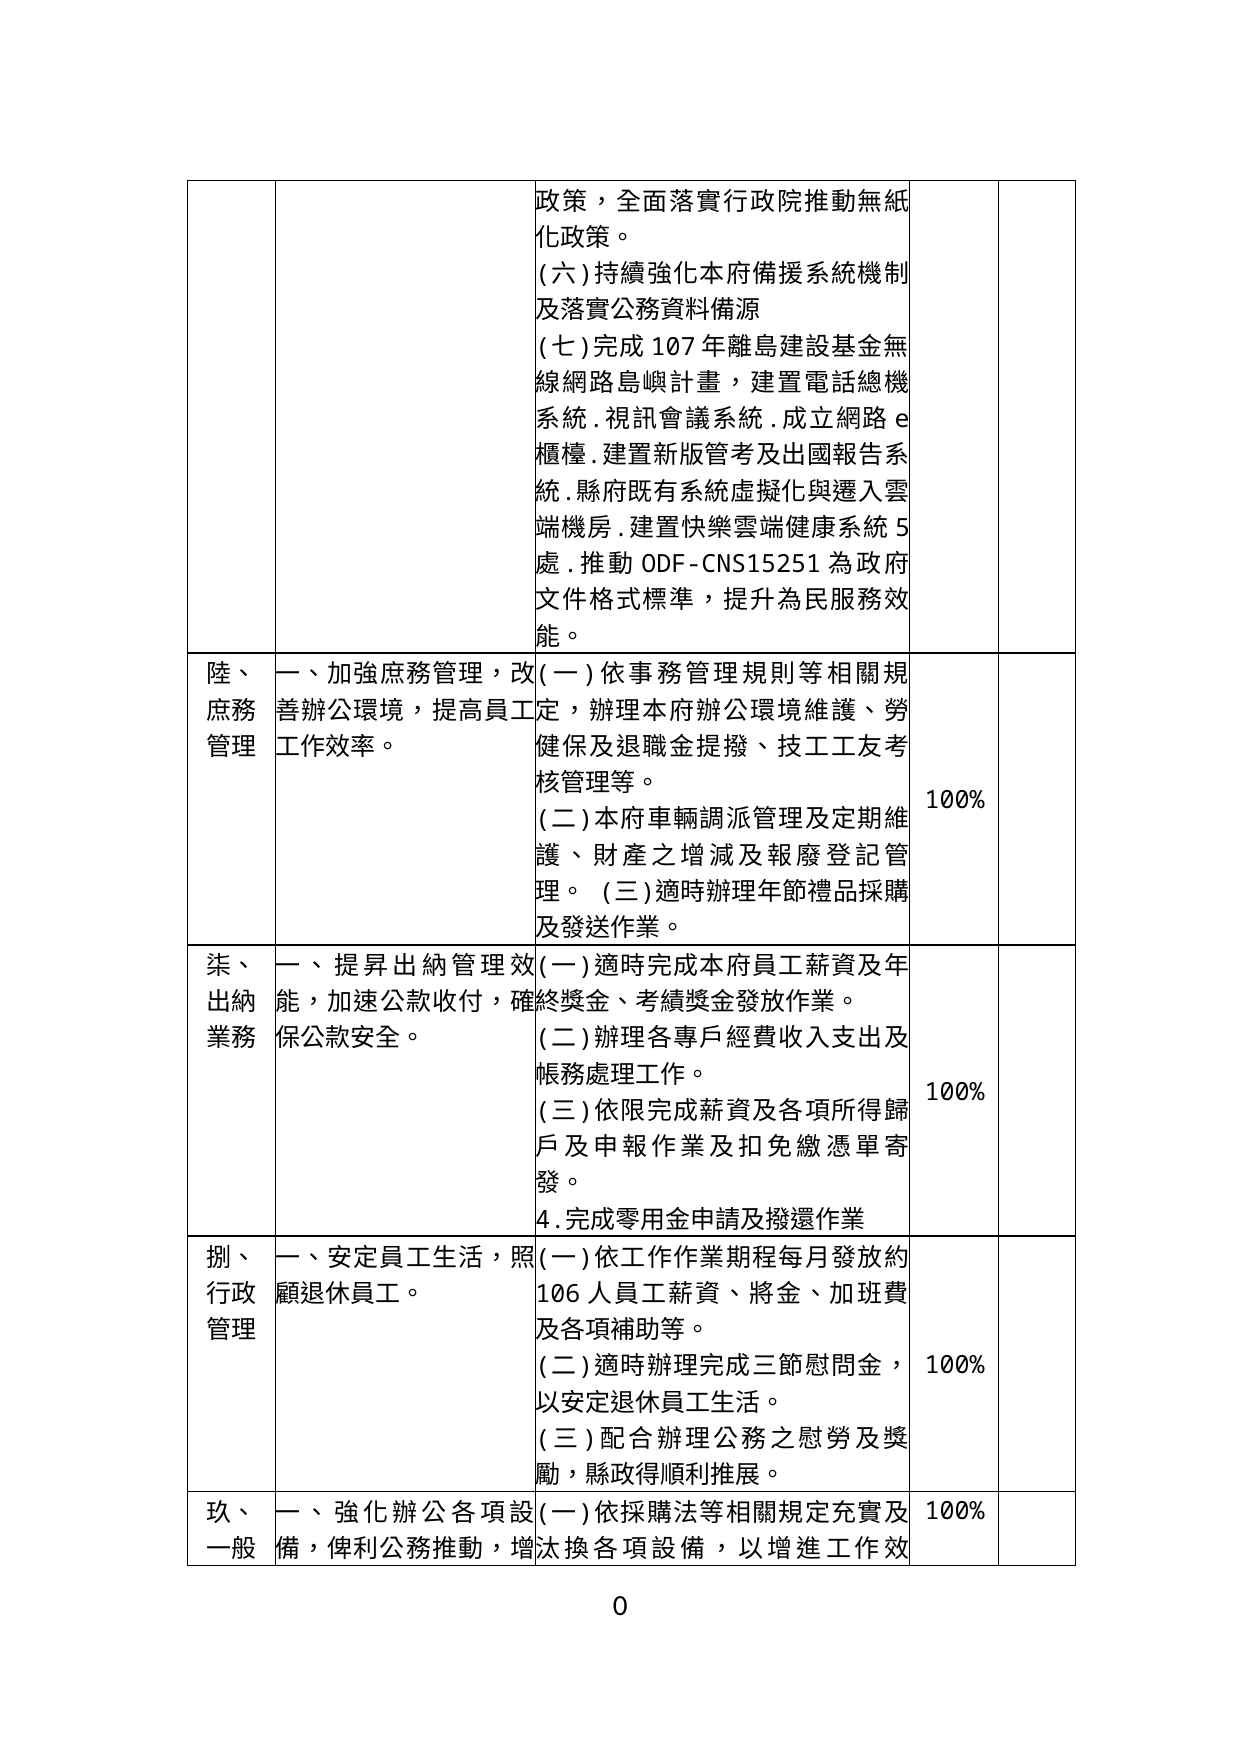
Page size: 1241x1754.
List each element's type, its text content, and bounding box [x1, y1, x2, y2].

table_cell [999, 1237, 1075, 1491]
table_cell [276, 181, 535, 652]
table_cell 一、強化辦公各項設備，俾利公務推動，增 [276, 1492, 535, 1565]
table_cell [999, 654, 1075, 944]
table_cell 捌、行政管理 [188, 1237, 275, 1491]
table_cell 100% [910, 946, 998, 1235]
table_cell (一)依事務管理規則等相關規定，辦理本府辦公環境維護、勞健保及退職金提撥、技工工友考核管理等。 (二)本府車輛調派管理及定期維護、財產之增減及報廢登記管理。 (三)適時辦理年節禮品採購及發送作業。 [536, 654, 909, 944]
table_cell [999, 1492, 1075, 1565]
table_cell 100% [910, 1492, 998, 1565]
table_cell 陸、庶務管理 [188, 654, 275, 944]
table_cell (一)適時完成本府員工薪資及年終獎金、考績獎金發放作業。 (二)辦理各專戶經費收入支出及帳務處理工作。 (三)依限完成薪資及各項所得歸戶及申報作業及扣免繳憑單寄發。 4.完成零用金申請及撥還作業 [536, 946, 909, 1235]
table_cell (一)依採購法等相關規定充實及汰換各項設備，以增進工作效 [536, 1492, 909, 1565]
table_cell [999, 946, 1075, 1235]
table_cell [999, 181, 1075, 652]
table_cell 一、安定員工生活，照顧退休員工。 [276, 1237, 535, 1491]
table_cell 政策，全面落實行政院推動無紙化政策。 (六)持續強化本府備援系統機制及落實公務資料備源 (七)完成107年離島建設基金無線網路島嶼計畫，建置電話總機系統.視訊會議系統.成立網路e櫃檯.建置新版管考及出國報告系統.縣府既有系統虛擬化與遷入雲端機房.建置快樂雲端健康系統5處.推動ODF-CNS15251為政府文件格式標準，提升為民服務效能。 [536, 181, 909, 652]
table_cell 100% [910, 1237, 998, 1491]
table_cell 100% [910, 654, 998, 944]
table_cell 柒、出納業務 [188, 946, 275, 1235]
table_cell 玖、一般 [188, 1492, 275, 1565]
table_cell 一、提昇出納管理效能，加速公款收付，確保公款安全。 [276, 946, 535, 1235]
table_cell 一、加強庶務管理，改善辦公環境，提高員工工作效率。 [276, 654, 535, 944]
table_cell (一)依工作作業期程每月發放約106人員工薪資、將金、加班費及各項補助等。 (二)適時辦理完成三節慰問金，以安定退休員工生活。 (三)配合辦理公務之慰勞及獎勵，縣政得順利推展。 [536, 1237, 909, 1491]
table_cell [910, 181, 998, 652]
